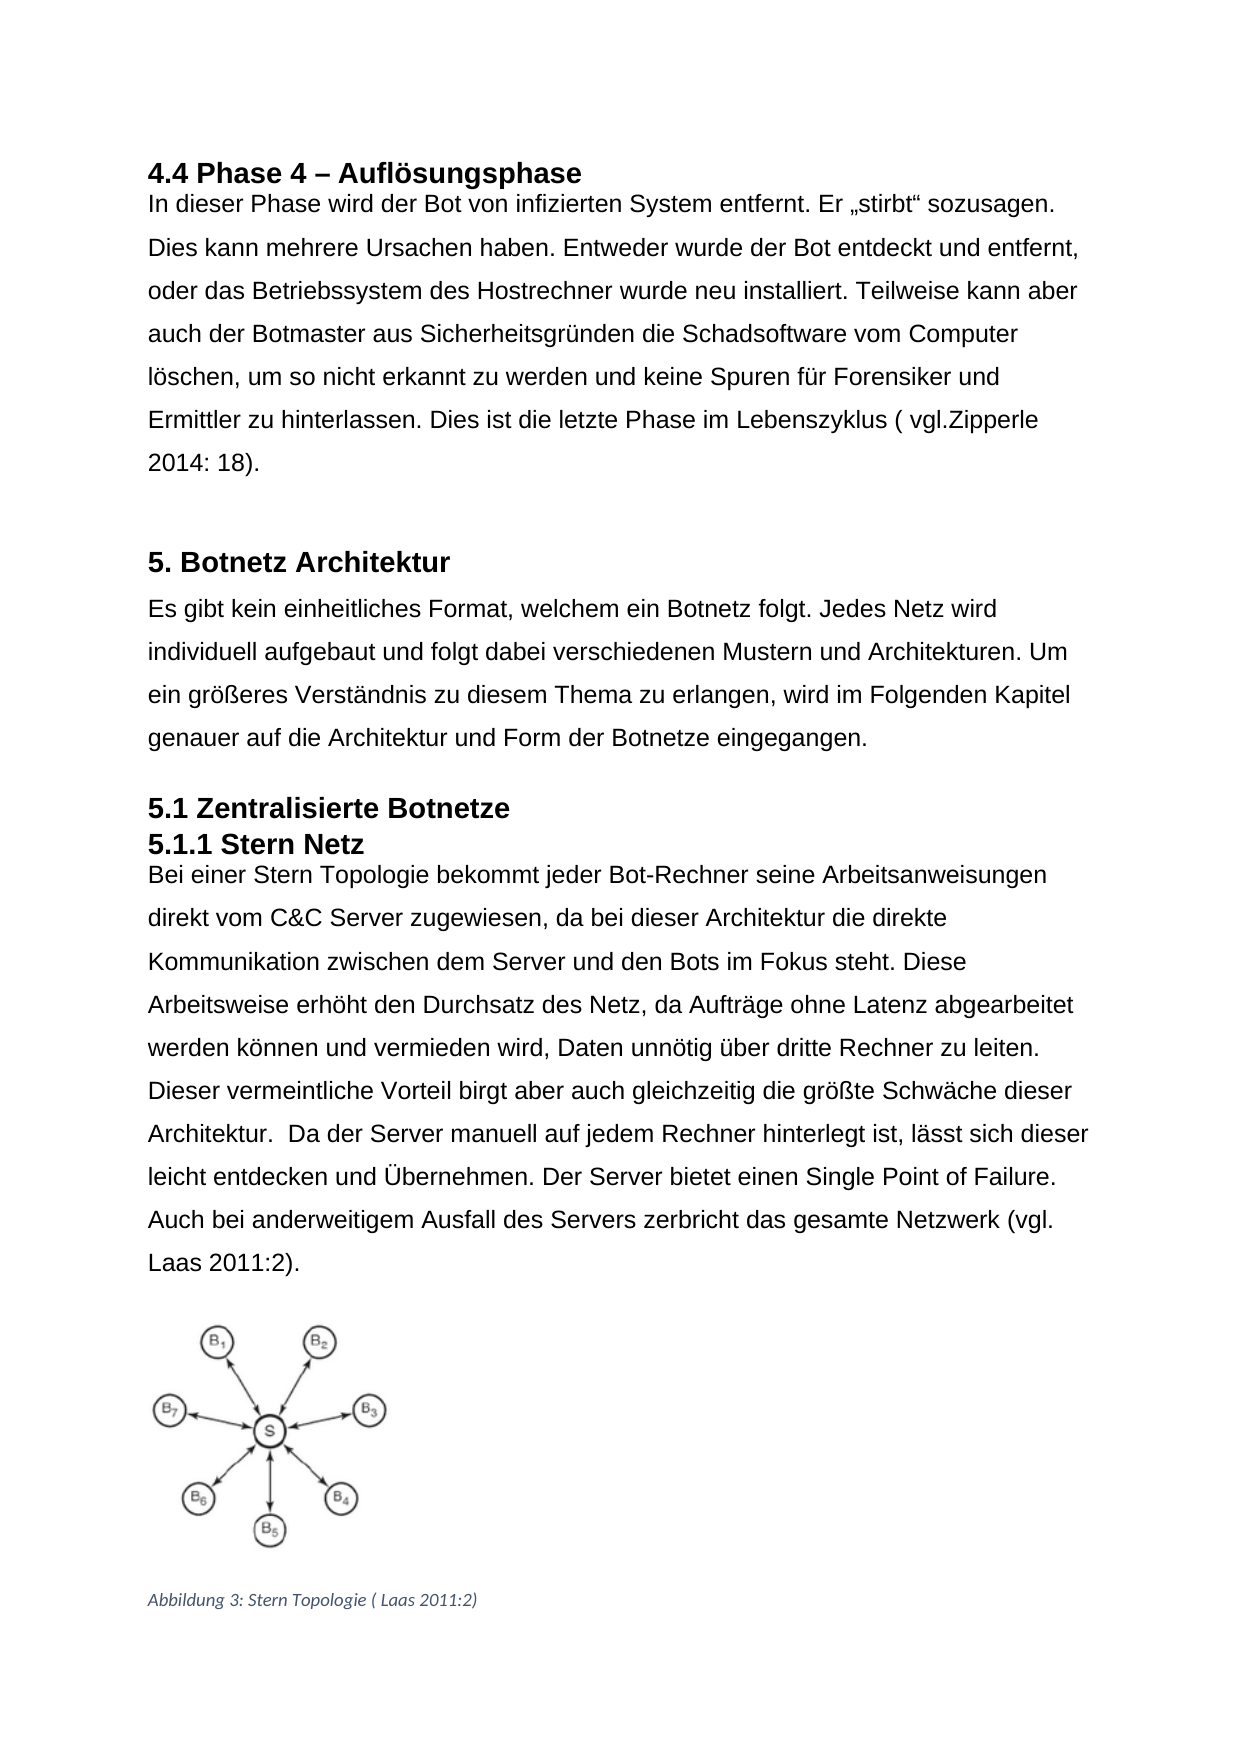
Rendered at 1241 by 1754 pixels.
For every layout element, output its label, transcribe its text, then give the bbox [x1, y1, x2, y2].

subtitle 5.1 Zentralisierte Botnetze [148, 791, 1093, 824]
text Es gibt kein einheitliches Format, welchem ein Botnetz folgt. Jedes Netz wird individuell aufgebaut und folgt dabei verschiedenen Mustern und Architekturen. Um ein größeres Verständnis zu diesem Thema zu erlangen, wird im Folgenden Kapitel genauer auf die Architektur und Form der Botnetze eingegangen. [148, 593, 1093, 752]
subtitle 5.1.1 Stern Netz [148, 827, 1093, 860]
subtitle 4.4 Phase 4 – Auflösungsphase [148, 156, 1093, 189]
subtitle 5. Botnetz Architektur [148, 546, 1093, 579]
text In dieser Phase wird der Bot von infizierten System entfernt. Er „stirbt“ sozusagen. Dies kann mehrere Ursachen haben. Entweder wurde der Bot entdeckt und entfernt, oder das Betriebssystem des Hostrechner wurde neu installiert. Teilweise kann aber auch der Botmaster aus Sicherheitsgründen die Schadsoftware vom Computer löschen, um so nicht erkannt zu werden und keine Spuren für Forensiker und Ermittler zu hinterlassen. Dies ist die letzte Phase im Lebenszyklus ( vgl.Zipperle 2014: 18). [148, 189, 1093, 477]
text Bei einer Stern Topologie bekommt jeder Bot-Rechner seine Arbeitsanweisungen direkt vom C&C Server zugewiesen, da bei dieser Architektur die direkte Kommunikation zwischen dem Server und den Bots im Fokus steht. Diese Arbeitsweise erhöht den Durchsatz des Netz, da Aufträge ohne Latenz abgearbeitet werden können und vermieden wird, Daten unnötig über dritte Rechner zu leiten. Dieser vermeintliche Vorteil birgt aber auch gleichzeitig die größte Schwäche dieser Architektur. Da der Server manuell auf jedem Rechner hinterlegt ist, lässt sich dieser leicht entdecken und Übernehmen. Der Server bietet einen Single Point of Failure. Auch bei anderweitigem Ausfall des Servers zerbricht das gesamte Netzwerk (vgl. Laas 2011:2). [148, 860, 1093, 1277]
text Abbildung 3: Stern Topologie ( Laas 2011:2) [148, 1588, 1093, 1611]
